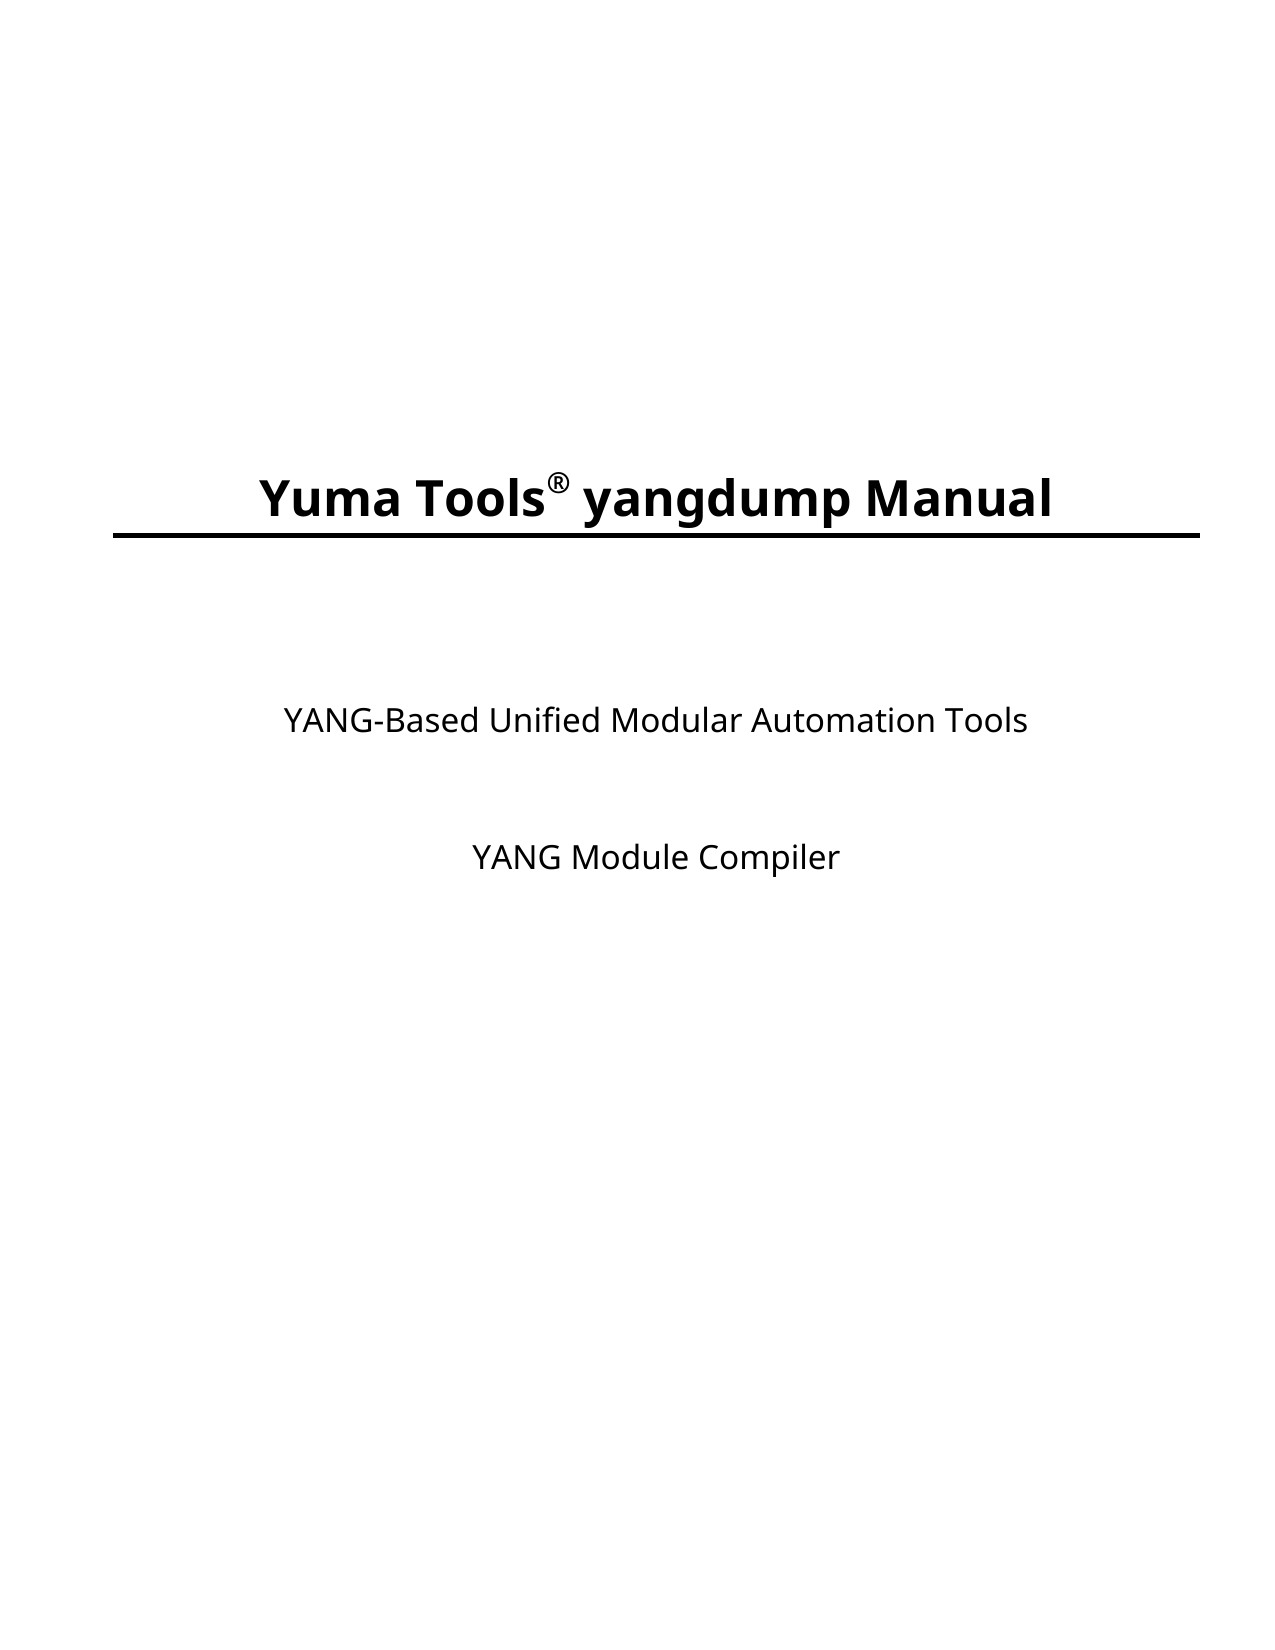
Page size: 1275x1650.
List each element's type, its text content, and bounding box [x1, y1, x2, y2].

text YANG Module Compiler [112, 833, 1200, 879]
title Yuma Tools® yangdump Manual [112, 462, 1200, 538]
text YANG-Based Unified Modular Automation Tools [112, 697, 1200, 743]
